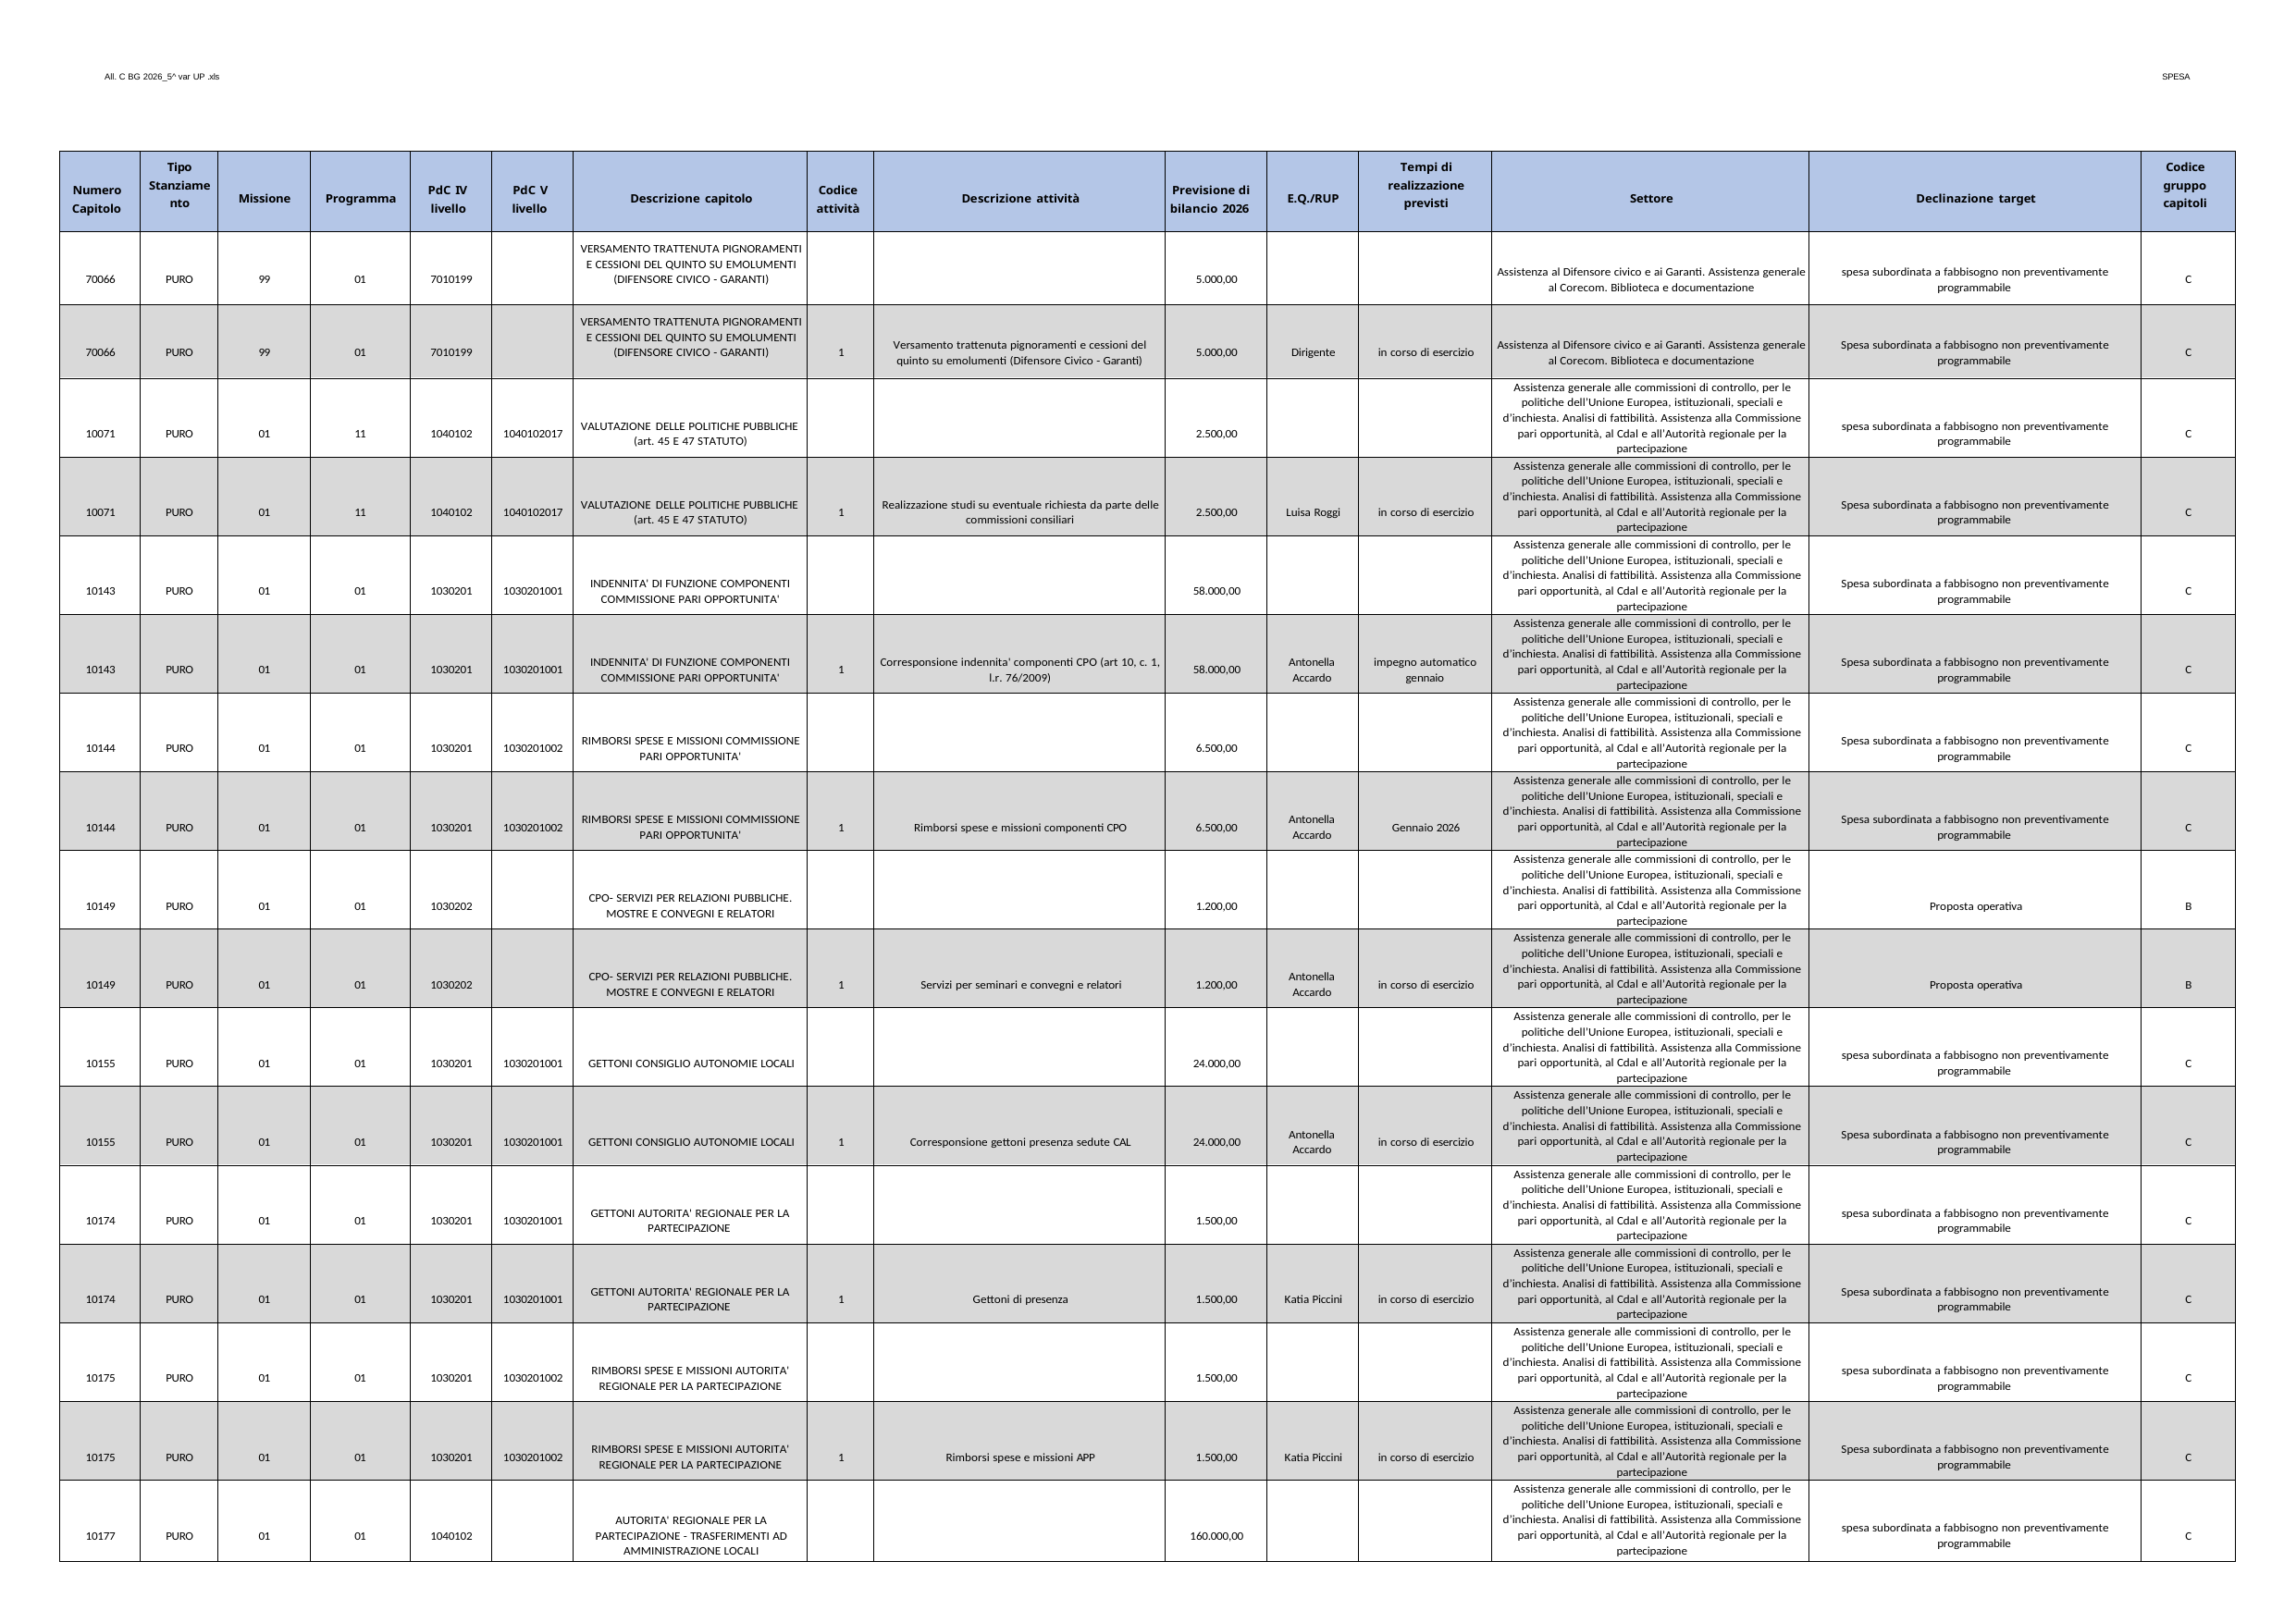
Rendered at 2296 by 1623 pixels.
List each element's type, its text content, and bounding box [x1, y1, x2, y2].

table_cell 10155 [60, 1087, 140, 1164]
table_cell 01 [311, 1402, 410, 1480]
table_cell 01 [218, 1323, 310, 1401]
table_cell [808, 379, 873, 456]
table_cell Spesa subordinata a fabbisogno non preventivamente programmabile [1809, 536, 2141, 614]
table_cell [492, 929, 573, 1007]
table_cell 01 [311, 536, 410, 614]
table_cell 1030201001 [492, 1166, 573, 1243]
table_cell 99 [218, 232, 310, 304]
table_cell B [2142, 851, 2235, 928]
table_cell [1359, 1008, 1491, 1086]
table_cell [808, 1008, 873, 1086]
table_header Programma [311, 152, 410, 231]
table_cell PURO [141, 1087, 217, 1164]
table_cell 5.000,00 [1166, 232, 1266, 304]
table_cell 01 [218, 851, 310, 928]
table_cell 10155 [60, 1008, 140, 1086]
table_cell 2.500,00 [1166, 379, 1266, 456]
table_cell Rimborsi spese e missioni componenti CPO [874, 772, 1165, 850]
table_cell 10071 [60, 379, 140, 456]
table_cell 1030201 [411, 1008, 491, 1086]
table_cell 1030201 [411, 772, 491, 850]
table_cell 01 [311, 694, 410, 771]
table_cell Katia Piccini [1267, 1245, 1358, 1322]
table_cell Antonella Accardo [1267, 615, 1358, 693]
table_cell 01 [218, 379, 310, 456]
table_cell [808, 694, 873, 771]
table_cell 58.000,00 [1166, 536, 1266, 614]
table_cell [1359, 694, 1491, 771]
table_cell Proposta operativa [1809, 929, 2141, 1007]
table_cell 24.000,00 [1166, 1087, 1266, 1164]
table_cell [874, 232, 1165, 304]
table_cell C [2142, 232, 2235, 304]
table_cell PURO [141, 929, 217, 1007]
table_header Numero Capitolo [60, 152, 140, 231]
table_cell 1.500,00 [1166, 1323, 1266, 1401]
table_cell 01 [311, 929, 410, 1007]
table_cell Assistenza al Difensore civico e ai Garanti. Assistenza generale al Corecom. Biblioteca e documentazione [1492, 232, 1808, 304]
table_cell Corresponsione indennita' componenti CPO (art 10, c. 1, l.r. 76/2009) [874, 615, 1165, 693]
table_cell 1030201001 [492, 536, 573, 614]
table_cell 160.000,00 [1166, 1481, 1266, 1561]
table_cell GETTONI AUTORITA' REGIONALE PER LA PARTECIPAZIONE [574, 1166, 807, 1243]
table_cell 10149 [60, 929, 140, 1007]
table_cell 01 [311, 851, 410, 928]
table_cell [1359, 536, 1491, 614]
table_header Codice attività [808, 152, 873, 231]
table_cell in corso di esercizio [1359, 929, 1491, 1007]
table_cell PURO [141, 1481, 217, 1561]
table_cell Rimborsi spese e missioni APP [874, 1402, 1165, 1480]
table_cell [1267, 536, 1358, 614]
table_cell 1 [808, 1402, 873, 1480]
table_cell Assistenza generale alle commissioni di controllo, per le politiche dell’Unione Europea, istituzionali, speciali e d’inchiesta. Analisi di fattibilità. Assistenza alla Commissione pari opportunità, al Cdal e all’Autorità regionale per la partecipazione [1492, 1087, 1808, 1164]
table_cell 01 [218, 1166, 310, 1243]
table_cell RIMBORSI SPESE E MISSIONI AUTORITA' REGIONALE PER LA PARTECIPAZIONE [574, 1402, 807, 1480]
table_cell C [2142, 305, 2235, 377]
table_cell C [2142, 615, 2235, 693]
table_cell [874, 1323, 1165, 1401]
table_cell 10143 [60, 615, 140, 693]
table_cell 01 [311, 1008, 410, 1086]
table_cell 6.500,00 [1166, 772, 1266, 850]
table_cell [1267, 1481, 1358, 1561]
table_cell 1030201 [411, 694, 491, 771]
table_cell Spesa subordinata a fabbisogno non preventivamente programmabile [1809, 615, 2141, 693]
table_cell [1267, 379, 1358, 456]
table_cell 1.500,00 [1166, 1245, 1266, 1322]
table_cell Assistenza generale alle commissioni di controllo, per le politiche dell’Unione Europea, istituzionali, speciali e d’inchiesta. Analisi di fattibilità. Assistenza alla Commissione pari opportunità, al Cdal e all’Autorità regionale per la partecipazione [1492, 1481, 1808, 1561]
table_header PdC V livello [492, 152, 573, 231]
table_cell [808, 851, 873, 928]
table_cell 1 [808, 305, 873, 377]
table_cell INDENNITA' DI FUNZIONE COMPONENTI COMMISSIONE PARI OPPORTUNITA' [574, 615, 807, 693]
table_cell C [2142, 1166, 2235, 1243]
table_cell 01 [218, 458, 310, 535]
table_cell Spesa subordinata a fabbisogno non preventivamente programmabile [1809, 305, 2141, 377]
table_cell C [2142, 458, 2235, 535]
table_cell 01 [218, 1087, 310, 1164]
table_cell Realizzazione studi su eventuale richiesta da parte delle commissioni consiliari [874, 458, 1165, 535]
table_cell CPO- SERVIZI PER RELAZIONI PUBBLICHE. MOSTRE E CONVEGNI E RELATORI [574, 929, 807, 1007]
table_cell PURO [141, 379, 217, 456]
table_cell 99 [218, 305, 310, 377]
table_cell [1267, 694, 1358, 771]
table_cell 1030201001 [492, 1008, 573, 1086]
table_cell Assistenza generale alle commissioni di controllo, per le politiche dell’Unione Europea, istituzionali, speciali e d’inchiesta. Analisi di fattibilità. Assistenza alla Commissione pari opportunità, al Cdal e all’Autorità regionale per la partecipazione [1492, 694, 1808, 771]
table_cell RIMBORSI SPESE E MISSIONI AUTORITA' REGIONALE PER LA PARTECIPAZIONE [574, 1323, 807, 1401]
table_cell 01 [218, 1245, 310, 1322]
table_cell C [2142, 1245, 2235, 1322]
table_cell 01 [311, 1481, 410, 1561]
table_cell GETTONI CONSIGLIO AUTONOMIE LOCALI [574, 1008, 807, 1086]
table_cell 1 [808, 458, 873, 535]
table_cell 1030201001 [492, 1245, 573, 1322]
table_header Declinazione target [1809, 152, 2141, 231]
table_cell 70066 [60, 232, 140, 304]
table_cell 10149 [60, 851, 140, 928]
table_cell C [2142, 536, 2235, 614]
table_cell Servizi per seminari e convegni e relatori [874, 929, 1165, 1007]
table_cell Antonella Accardo [1267, 1087, 1358, 1164]
table_cell [874, 536, 1165, 614]
table_cell 01 [311, 232, 410, 304]
table_cell [808, 1481, 873, 1561]
table_cell 1040102 [411, 458, 491, 535]
table_cell Antonella Accardo [1267, 772, 1358, 850]
table_header Tempi di realizzazione previsti [1359, 152, 1491, 231]
table_cell PURO [141, 1166, 217, 1243]
table_cell C [2142, 1008, 2235, 1086]
table_cell Proposta operativa [1809, 851, 2141, 928]
table_cell Assistenza al Difensore civico e ai Garanti. Assistenza generale al Corecom. Biblioteca e documentazione [1492, 305, 1808, 377]
table_cell C [2142, 1087, 2235, 1164]
table_cell 1 [808, 929, 873, 1007]
table_cell [874, 851, 1165, 928]
table_cell VERSAMENTO TRATTENUTA PIGNORAMENTI E CESSIONI DEL QUINTO SU EMOLUMENTI (DIFENSORE CIVICO - GARANTI) [574, 232, 807, 304]
table_cell 10175 [60, 1323, 140, 1401]
table_cell [492, 305, 573, 377]
table_cell 10174 [60, 1166, 140, 1243]
table_cell 01 [218, 1481, 310, 1561]
table_cell [874, 379, 1165, 456]
table_cell [1359, 1323, 1491, 1401]
table_cell PURO [141, 851, 217, 928]
table_cell 7010199 [411, 305, 491, 377]
table_cell PURO [141, 1008, 217, 1086]
table_cell [808, 232, 873, 304]
table_cell spesa subordinata a fabbisogno non preventivamente programmabile [1809, 379, 2141, 456]
table_header Descrizione capitolo [574, 152, 807, 231]
table_cell CPO- SERVIZI PER RELAZIONI PUBBLICHE. MOSTRE E CONVEGNI E RELATORI [574, 851, 807, 928]
table_cell [492, 851, 573, 928]
table_cell [808, 536, 873, 614]
table_cell Antonella Accardo [1267, 929, 1358, 1007]
table_cell 1030201002 [492, 1402, 573, 1480]
table_cell Katia Piccini [1267, 1402, 1358, 1480]
table_cell [808, 1166, 873, 1243]
table_cell [1267, 1008, 1358, 1086]
table_cell 24.000,00 [1166, 1008, 1266, 1086]
table_cell in corso di esercizio [1359, 458, 1491, 535]
table_cell 10144 [60, 772, 140, 850]
table_header PdC IV livello [411, 152, 491, 231]
table_cell 1 [808, 1087, 873, 1164]
table_cell PURO [141, 232, 217, 304]
table_cell Assistenza generale alle commissioni di controllo, per le politiche dell’Unione Europea, istituzionali, speciali e d’inchiesta. Analisi di fattibilità. Assistenza alla Commissione pari opportunità, al Cdal e all’Autorità regionale per la partecipazione [1492, 536, 1808, 614]
table_cell 01 [311, 305, 410, 377]
table_cell spesa subordinata a fabbisogno non preventivamente programmabile [1809, 1323, 2141, 1401]
table_cell 7010199 [411, 232, 491, 304]
table_cell [1359, 851, 1491, 928]
table_header Settore [1492, 152, 1808, 231]
table_cell 1030201 [411, 1402, 491, 1480]
table_cell 1030201001 [492, 615, 573, 693]
table_cell PURO [141, 1245, 217, 1322]
table_cell Assistenza generale alle commissioni di controllo, per le politiche dell’Unione Europea, istituzionali, speciali e d’inchiesta. Analisi di fattibilità. Assistenza alla Commissione pari opportunità, al Cdal e all’Autorità regionale per la partecipazione [1492, 1323, 1808, 1401]
table_cell PURO [141, 536, 217, 614]
table_cell spesa subordinata a fabbisogno non preventivamente programmabile [1809, 1166, 2141, 1243]
table_header Tipo Stanziame nto [141, 152, 217, 231]
table_cell in corso di esercizio [1359, 1087, 1491, 1164]
table_cell 01 [218, 615, 310, 693]
table_cell 1030201 [411, 1087, 491, 1164]
table_cell 10174 [60, 1245, 140, 1322]
table_cell 1030201001 [492, 1087, 573, 1164]
table_cell 1040102017 [492, 458, 573, 535]
table_cell 1030201 [411, 536, 491, 614]
table_header Previsione di bilancio 2026 [1166, 152, 1266, 231]
table_cell 1.200,00 [1166, 929, 1266, 1007]
table_cell 11 [311, 379, 410, 456]
table_cell spesa subordinata a fabbisogno non preventivamente programmabile [1809, 1008, 2141, 1086]
table_cell Gennaio 2026 [1359, 772, 1491, 850]
table_cell VERSAMENTO TRATTENUTA PIGNORAMENTI E CESSIONI DEL QUINTO SU EMOLUMENTI (DIFENSORE CIVICO - GARANTI) [574, 305, 807, 377]
table_cell 1040102 [411, 379, 491, 456]
table_cell 1 [808, 615, 873, 693]
table_cell 1030201002 [492, 1323, 573, 1401]
table_cell GETTONI AUTORITA' REGIONALE PER LA PARTECIPAZIONE [574, 1245, 807, 1322]
table_cell 1030201 [411, 1245, 491, 1322]
table_cell in corso di esercizio [1359, 305, 1491, 377]
table_cell [1359, 379, 1491, 456]
table_cell 1030201002 [492, 772, 573, 850]
table_cell 2.500,00 [1166, 458, 1266, 535]
table_cell Assistenza generale alle commissioni di controllo, per le politiche dell’Unione Europea, istituzionali, speciali e d’inchiesta. Analisi di fattibilità. Assistenza alla Commissione pari opportunità, al Cdal e all’Autorità regionale per la partecipazione [1492, 1008, 1808, 1086]
table_cell Assistenza generale alle commissioni di controllo, per le politiche dell’Unione Europea, istituzionali, speciali e d’inchiesta. Analisi di fattibilità. Assistenza alla Commissione pari opportunità, al Cdal e all’Autorità regionale per la partecipazione [1492, 615, 1808, 693]
table_cell Spesa subordinata a fabbisogno non preventivamente programmabile [1809, 772, 2141, 850]
table_cell 10143 [60, 536, 140, 614]
table_cell Spesa subordinata a fabbisogno non preventivamente programmabile [1809, 694, 2141, 771]
table_cell [874, 1008, 1165, 1086]
table_cell C [2142, 694, 2235, 771]
table_cell Spesa subordinata a fabbisogno non preventivamente programmabile [1809, 1087, 2141, 1164]
table_cell RIMBORSI SPESE E MISSIONI COMMISSIONE PARI OPPORTUNITA' [574, 772, 807, 850]
table_cell [1359, 1481, 1491, 1561]
table_cell 1.500,00 [1166, 1402, 1266, 1480]
table_cell Corresponsione gettoni presenza sedute CAL [874, 1087, 1165, 1164]
table_header Descrizione attività [874, 152, 1165, 231]
table_cell 1030202 [411, 929, 491, 1007]
table_cell C [2142, 772, 2235, 850]
table_cell 1030201002 [492, 694, 573, 771]
table_cell PURO [141, 305, 217, 377]
table_cell VALUTAZIONE DELLE POLITICHE PUBBLICHE (art. 45 E 47 STATUTO) [574, 379, 807, 456]
table_cell [874, 694, 1165, 771]
table_cell 01 [311, 1166, 410, 1243]
table_cell Assistenza generale alle commissioni di controllo, per le politiche dell’Unione Europea, istituzionali, speciali e d’inchiesta. Analisi di fattibilità. Assistenza alla Commissione pari opportunità, al Cdal e all’Autorità regionale per la partecipazione [1492, 458, 1808, 535]
table_cell in corso di esercizio [1359, 1402, 1491, 1480]
table_cell 6.500,00 [1166, 694, 1266, 771]
table_cell 01 [311, 1245, 410, 1322]
table_cell [808, 1323, 873, 1401]
table_cell 1030201 [411, 615, 491, 693]
table_cell INDENNITA' DI FUNZIONE COMPONENTI COMMISSIONE PARI OPPORTUNITA' [574, 536, 807, 614]
table_cell 1 [808, 772, 873, 850]
table_header Codice gruppo capitoli [2142, 152, 2235, 231]
table_cell [492, 1481, 573, 1561]
table_cell Luisa Roggi [1267, 458, 1358, 535]
table_cell C [2142, 1481, 2235, 1561]
table_cell [1267, 1166, 1358, 1243]
table_cell Assistenza generale alle commissioni di controllo, per le politiche dell’Unione Europea, istituzionali, speciali e d’inchiesta. Analisi di fattibilità. Assistenza alla Commissione pari opportunità, al Cdal e all’Autorità regionale per la partecipazione [1492, 929, 1808, 1007]
table_cell [492, 232, 573, 304]
table_cell spesa subordinata a fabbisogno non preventivamente programmabile [1809, 1481, 2141, 1561]
table_cell Assistenza generale alle commissioni di controllo, per le politiche dell’Unione Europea, istituzionali, speciali e d’inchiesta. Analisi di fattibilità. Assistenza alla Commissione pari opportunità, al Cdal e all’Autorità regionale per la partecipazione [1492, 379, 1808, 456]
table_cell [1359, 232, 1491, 304]
table_cell Versamento trattenuta pignoramenti e cessioni del quinto su emolumenti (Difensore Civico - Garanti) [874, 305, 1165, 377]
table_cell 01 [311, 1087, 410, 1164]
table_cell C [2142, 1402, 2235, 1480]
table_cell 01 [311, 615, 410, 693]
table_cell spesa subordinata a fabbisogno non preventivamente programmabile [1809, 232, 2141, 304]
table_cell C [2142, 379, 2235, 456]
table_cell Dirigente [1267, 305, 1358, 377]
table_cell PURO [141, 772, 217, 850]
table_cell Gettoni di presenza [874, 1245, 1165, 1322]
table_cell 70066 [60, 305, 140, 377]
table_cell [1267, 851, 1358, 928]
table_cell 5.000,00 [1166, 305, 1266, 377]
table_cell 01 [218, 1008, 310, 1086]
table_cell [874, 1481, 1165, 1561]
table_cell 01 [218, 1402, 310, 1480]
table_cell PURO [141, 1402, 217, 1480]
table_cell 11 [311, 458, 410, 535]
table_cell PURO [141, 694, 217, 771]
table_cell 1040102 [411, 1481, 491, 1561]
table_cell Spesa subordinata a fabbisogno non preventivamente programmabile [1809, 458, 2141, 535]
table_cell 58.000,00 [1166, 615, 1266, 693]
table_cell Assistenza generale alle commissioni di controllo, per le politiche dell’Unione Europea, istituzionali, speciali e d’inchiesta. Analisi di fattibilità. Assistenza alla Commissione pari opportunità, al Cdal e all’Autorità regionale per la partecipazione [1492, 772, 1808, 850]
table_cell VALUTAZIONE DELLE POLITICHE PUBBLICHE (art. 45 E 47 STATUTO) [574, 458, 807, 535]
table_cell C [2142, 1323, 2235, 1401]
table_cell Assistenza generale alle commissioni di controllo, per le politiche dell’Unione Europea, istituzionali, speciali e d’inchiesta. Analisi di fattibilità. Assistenza alla Commissione pari opportunità, al Cdal e all’Autorità regionale per la partecipazione [1492, 851, 1808, 928]
table_cell 10177 [60, 1481, 140, 1561]
table_cell PURO [141, 1323, 217, 1401]
table_cell Assistenza generale alle commissioni di controllo, per le politiche dell’Unione Europea, istituzionali, speciali e d’inchiesta. Analisi di fattibilità. Assistenza alla Commissione pari opportunità, al Cdal e all’Autorità regionale per la partecipazione [1492, 1402, 1808, 1480]
table_cell GETTONI CONSIGLIO AUTONOMIE LOCALI [574, 1087, 807, 1164]
table_cell [1267, 232, 1358, 304]
table_cell 1 [808, 1245, 873, 1322]
table_cell 1.500,00 [1166, 1166, 1266, 1243]
table_cell 01 [218, 694, 310, 771]
table_cell 1030201 [411, 1166, 491, 1243]
table_cell Spesa subordinata a fabbisogno non preventivamente programmabile [1809, 1245, 2141, 1322]
table_cell impegno automatico gennaio [1359, 615, 1491, 693]
table_cell 1.200,00 [1166, 851, 1266, 928]
table_cell 1030201 [411, 1323, 491, 1401]
table_cell [874, 1166, 1165, 1243]
table_cell 1040102017 [492, 379, 573, 456]
table_cell PURO [141, 458, 217, 535]
table_cell 01 [218, 536, 310, 614]
table_cell Spesa subordinata a fabbisogno non preventivamente programmabile [1809, 1402, 2141, 1480]
table_cell Assistenza generale alle commissioni di controllo, per le politiche dell’Unione Europea, istituzionali, speciali e d’inchiesta. Analisi di fattibilità. Assistenza alla Commissione pari opportunità, al Cdal e all’Autorità regionale per la partecipazione [1492, 1245, 1808, 1322]
table_cell in corso di esercizio [1359, 1245, 1491, 1322]
table_cell AUTORITA' REGIONALE PER LA PARTECIPAZIONE - TRASFERIMENTI AD AMMINISTRAZIONE LOCALI [574, 1481, 807, 1561]
table_header E.Q./RUP [1267, 152, 1358, 231]
table_cell Assistenza generale alle commissioni di controllo, per le politiche dell’Unione Europea, istituzionali, speciali e d’inchiesta. Analisi di fattibilità. Assistenza alla Commissione pari opportunità, al Cdal e all’Autorità regionale per la partecipazione [1492, 1166, 1808, 1243]
table_cell 01 [218, 772, 310, 850]
table_cell 10144 [60, 694, 140, 771]
table_header Missione [218, 152, 310, 231]
table_cell 01 [218, 929, 310, 1007]
table_cell 1030202 [411, 851, 491, 928]
table_cell [1359, 1166, 1491, 1243]
table_cell PURO [141, 615, 217, 693]
table_cell 10175 [60, 1402, 140, 1480]
table_cell RIMBORSI SPESE E MISSIONI COMMISSIONE PARI OPPORTUNITA' [574, 694, 807, 771]
table_cell [1267, 1323, 1358, 1401]
table_cell B [2142, 929, 2235, 1007]
table_cell 10071 [60, 458, 140, 535]
table_cell 01 [311, 772, 410, 850]
table_cell 01 [311, 1323, 410, 1401]
